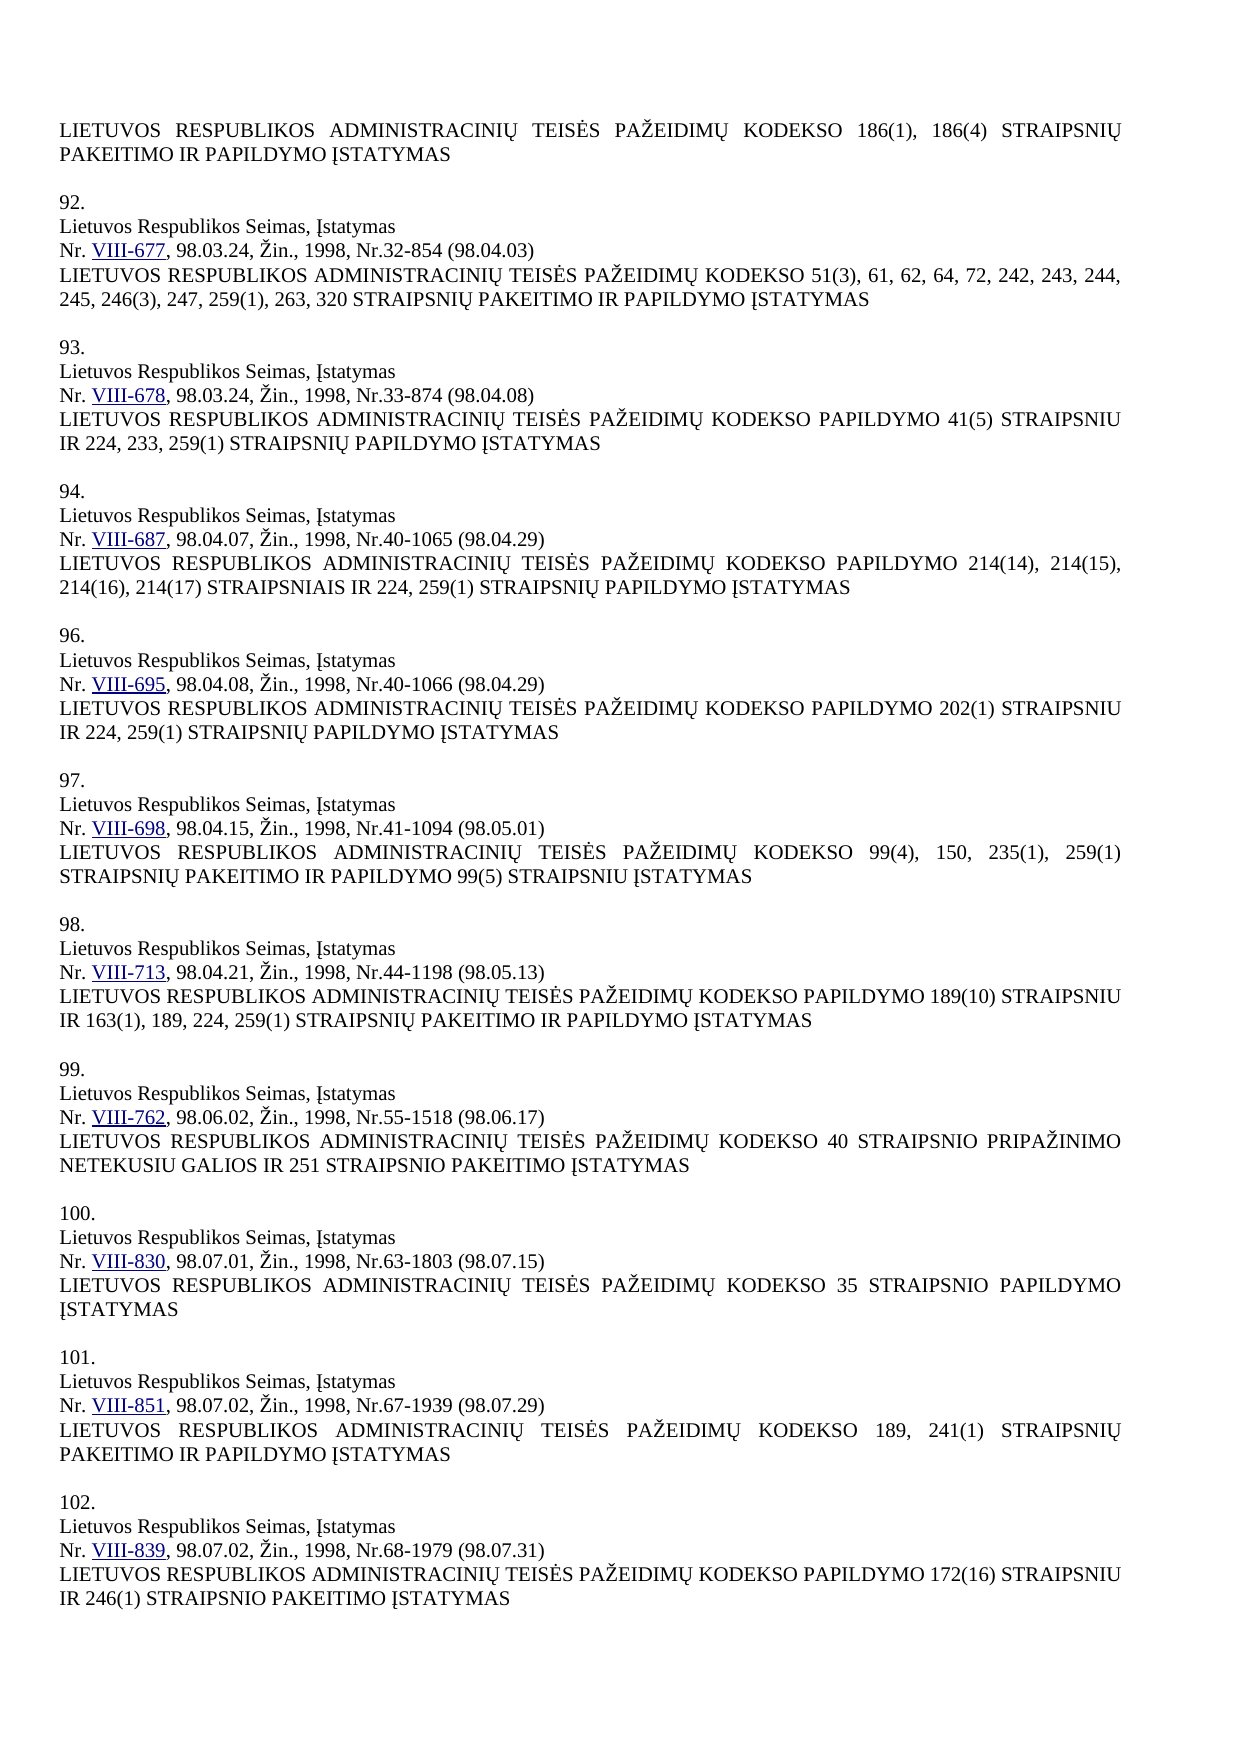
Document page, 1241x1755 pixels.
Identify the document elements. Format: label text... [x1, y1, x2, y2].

text 97. [59, 768, 1122, 792]
text 99. [59, 1057, 1122, 1081]
text LIETUVOS RESPUBLIKOS ADMINISTRACINIŲ TEISĖS PAŽEIDIMŲ KODEKSO 51(3), 61, 62, 64, 72, 242, 243, 244, 245, 246(3), 247, 259(1), 263, 320 STRAIPSNIŲ PAKEITIMO IR PAPILDYMO ĮSTATYMAS [59, 262, 1122, 311]
text Lietuvos Respublikos Seimas, Įstatymas [59, 1514, 1122, 1538]
text LIETUVOS RESPUBLIKOS ADMINISTRACINIŲ TEISĖS PAŽEIDIMŲ KODEKSO 186(1), 186(4) STRAIPSNIŲ PAKEITIMO IR PAPILDYMO ĮSTATYMAS [59, 118, 1122, 166]
text Lietuvos Respublikos Seimas, Įstatymas [59, 214, 1122, 238]
text 100. [59, 1201, 1122, 1225]
text 98. [59, 912, 1122, 936]
text LIETUVOS RESPUBLIKOS ADMINISTRACINIŲ TEISĖS PAŽEIDIMŲ KODEKSO 189, 241(1) STRAIPSNIŲ PAKEITIMO IR PAPILDYMO ĮSTATYMAS [59, 1417, 1122, 1466]
text 102. [59, 1490, 1122, 1514]
text LIETUVOS RESPUBLIKOS ADMINISTRACINIŲ TEISĖS PAŽEIDIMŲ KODEKSO 99(4), 150, 235(1), 259(1) STRAIPSNIŲ PAKEITIMO IR PAPILDYMO 99(5) STRAIPSNIU ĮSTATYMAS [59, 840, 1122, 888]
text Lietuvos Respublikos Seimas, Įstatymas [59, 1369, 1122, 1393]
text 94. [59, 479, 1122, 503]
text Lietuvos Respublikos Seimas, Įstatymas [59, 1081, 1122, 1105]
text LIETUVOS RESPUBLIKOS ADMINISTRACINIŲ TEISĖS PAŽEIDIMŲ KODEKSO PAPILDYMO 189(10) STRAIPSNIU IR 163(1), 189, 224, 259(1) STRAIPSNIŲ PAKEITIMO IR PAPILDYMO ĮSTATYMAS [59, 984, 1122, 1032]
text Nr. VIII-678, 98.03.24, Žin., 1998, Nr.33-874 (98.04.08) [59, 383, 1122, 407]
text LIETUVOS RESPUBLIKOS ADMINISTRACINIŲ TEISĖS PAŽEIDIMŲ KODEKSO PAPILDYMO 41(5) STRAIPSNIU IR 224, 233, 259(1) STRAIPSNIŲ PAPILDYMO ĮSTATYMAS [59, 407, 1122, 455]
text Lietuvos Respublikos Seimas, Įstatymas [59, 647, 1122, 672]
text Lietuvos Respublikos Seimas, Įstatymas [59, 359, 1122, 383]
text LIETUVOS RESPUBLIKOS ADMINISTRACINIŲ TEISĖS PAŽEIDIMŲ KODEKSO PAPILDYMO 172(16) STRAIPSNIU IR 246(1) STRAIPSNIO PAKEITIMO ĮSTATYMAS [59, 1562, 1122, 1610]
text Lietuvos Respublikos Seimas, Įstatymas [59, 1225, 1122, 1249]
text 101. [59, 1345, 1122, 1369]
text LIETUVOS RESPUBLIKOS ADMINISTRACINIŲ TEISĖS PAŽEIDIMŲ KODEKSO PAPILDYMO 214(14), 214(15), 214(16), 214(17) STRAIPSNIAIS IR 224, 259(1) STRAIPSNIŲ PAPILDYMO ĮSTATYMAS [59, 551, 1122, 599]
text LIETUVOS RESPUBLIKOS ADMINISTRACINIŲ TEISĖS PAŽEIDIMŲ KODEKSO 40 STRAIPSNIO PRIPAŽINIMO NETEKUSIU GALIOS IR 251 STRAIPSNIO PAKEITIMO ĮSTATYMAS [59, 1129, 1122, 1177]
text LIETUVOS RESPUBLIKOS ADMINISTRACINIŲ TEISĖS PAŽEIDIMŲ KODEKSO 35 STRAIPSNIO PAPILDYMO ĮSTATYMAS [59, 1273, 1122, 1321]
text Lietuvos Respublikos Seimas, Įstatymas [59, 503, 1122, 527]
text Nr. VIII-698, 98.04.15, Žin., 1998, Nr.41-1094 (98.05.01) [59, 816, 1122, 840]
text LIETUVOS RESPUBLIKOS ADMINISTRACINIŲ TEISĖS PAŽEIDIMŲ KODEKSO PAPILDYMO 202(1) STRAIPSNIU IR 224, 259(1) STRAIPSNIŲ PAPILDYMO ĮSTATYMAS [59, 696, 1122, 744]
text Nr. VIII-677, 98.03.24, Žin., 1998, Nr.32-854 (98.04.03) [59, 238, 1122, 262]
text Nr. VIII-762, 98.06.02, Žin., 1998, Nr.55-1518 (98.06.17) [59, 1105, 1122, 1129]
text Nr. VIII-839, 98.07.02, Žin., 1998, Nr.68-1979 (98.07.31) [59, 1538, 1122, 1562]
text Nr. VIII-713, 98.04.21, Žin., 1998, Nr.44-1198 (98.05.13) [59, 960, 1122, 984]
text 92. [59, 190, 1122, 214]
text 96. [59, 623, 1122, 647]
text Nr. VIII-830, 98.07.01, Žin., 1998, Nr.63-1803 (98.07.15) [59, 1249, 1122, 1273]
text Lietuvos Respublikos Seimas, Įstatymas [59, 792, 1122, 816]
text Nr. VIII-695, 98.04.08, Žin., 1998, Nr.40-1066 (98.04.29) [59, 672, 1122, 696]
text Lietuvos Respublikos Seimas, Įstatymas [59, 936, 1122, 960]
text Nr. VIII-687, 98.04.07, Žin., 1998, Nr.40-1065 (98.04.29) [59, 527, 1122, 551]
text Nr. VIII-851, 98.07.02, Žin., 1998, Nr.67-1939 (98.07.29) [59, 1393, 1122, 1417]
text 93. [59, 335, 1122, 359]
